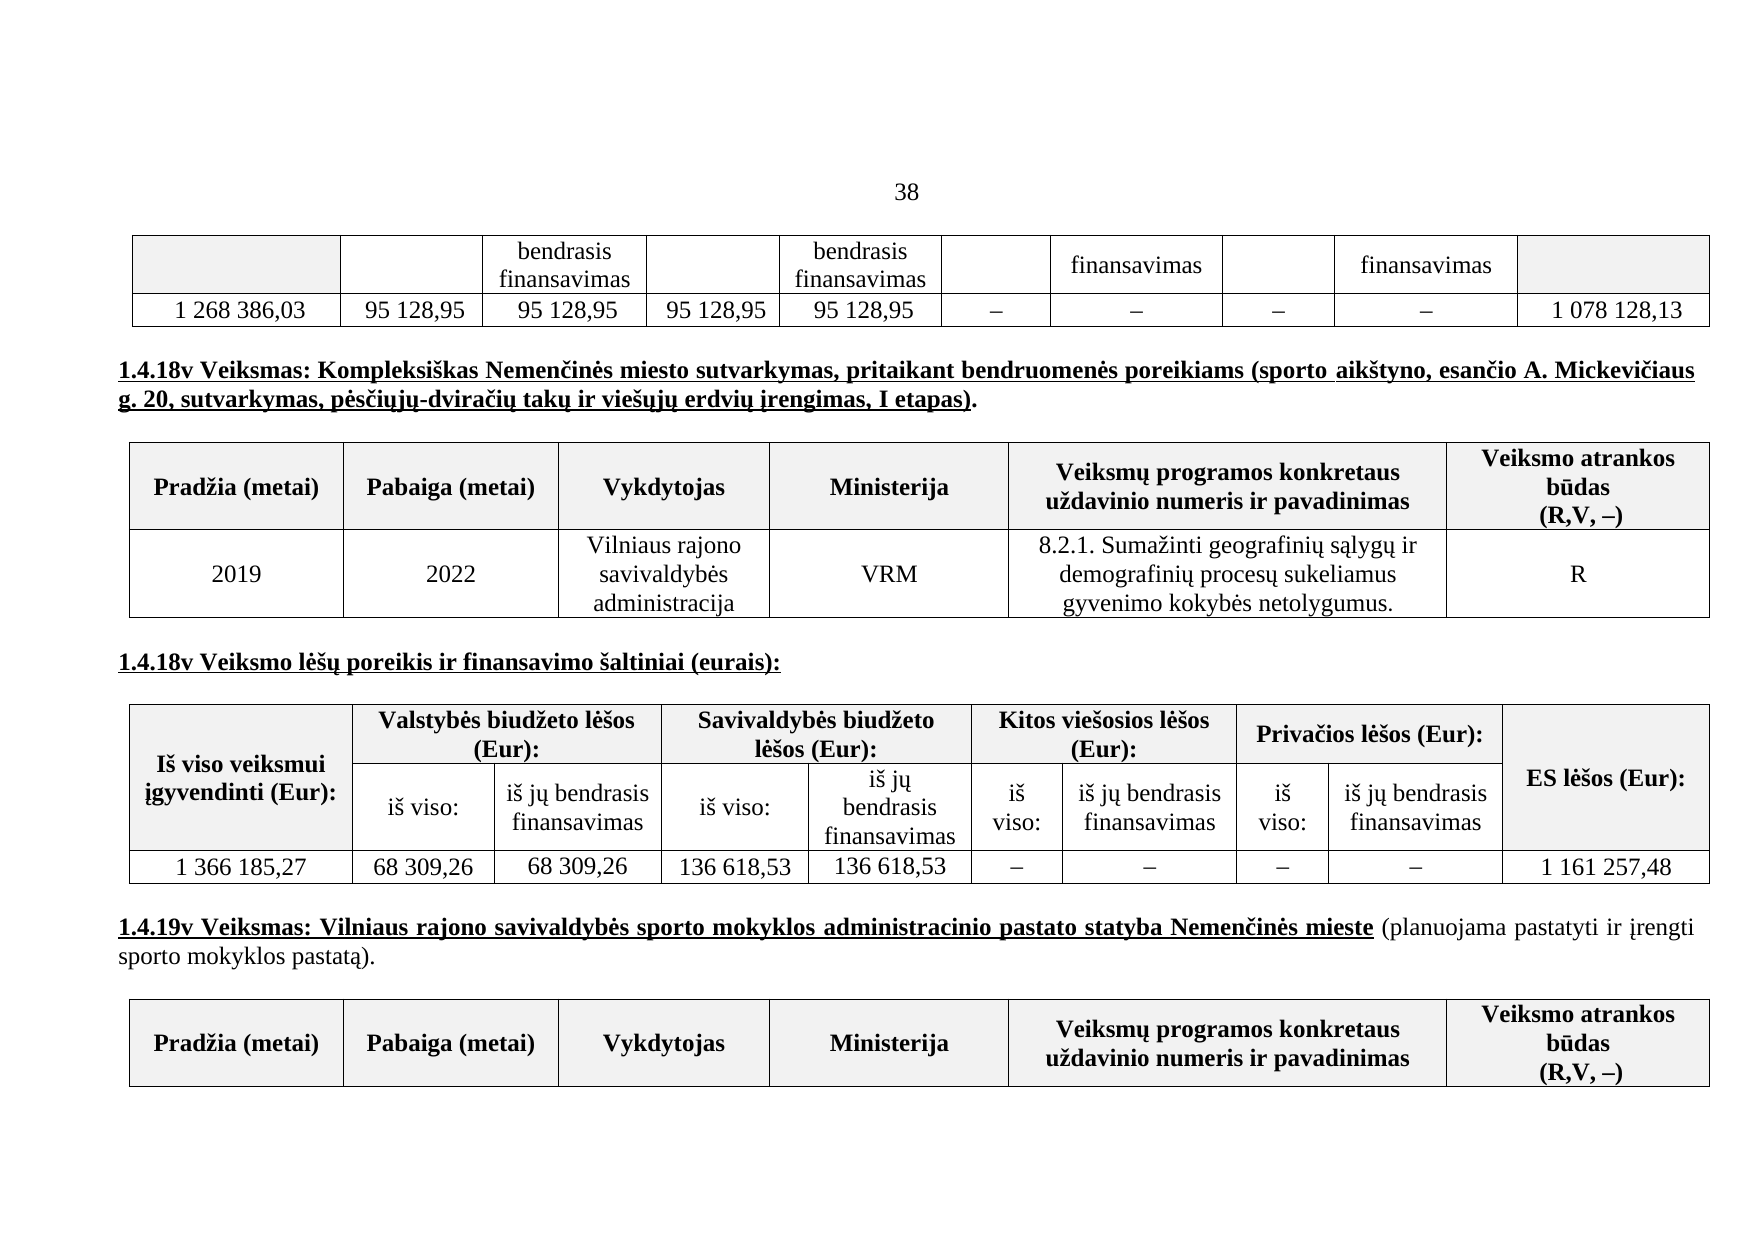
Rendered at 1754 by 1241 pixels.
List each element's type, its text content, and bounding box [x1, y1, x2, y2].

text 1.4.18v Veiksmo lėšų poreikis ir finansavimo šaltiniai (eurais): [118, 647, 1695, 675]
table_cell iš viso: [353, 764, 494, 850]
table_cell – [942, 294, 1050, 326]
table_cell iš jų bendrasis finansavimas [1063, 764, 1236, 850]
table_cell 95 128,95 [780, 294, 941, 326]
table_header Vykdytojas [559, 443, 769, 529]
table_cell iš viso: [1237, 764, 1328, 850]
table_header Privačios lėšos (Eur): [1237, 705, 1502, 763]
table_cell finansavimas [1051, 236, 1222, 293]
table_cell VRM [770, 530, 1008, 617]
table_header Ministerija [770, 443, 1008, 529]
table_cell 8.2.1. Sumažinti geografinių sąlygų ir demografinių procesų sukeliamus gyvenimo kokybės netolygumus. [1009, 530, 1446, 617]
table_header [1518, 236, 1709, 293]
table_header Valstybės biudžeto lėšos (Eur): [353, 705, 661, 763]
table_header Veiksmo atrankos būdas (R,V, –) [1447, 443, 1709, 529]
table_cell 95 128,95 [483, 294, 646, 326]
table_header Pradžia (metai) [130, 443, 343, 529]
table_cell 136 618,53 [809, 851, 971, 882]
table_cell – [1237, 851, 1328, 882]
table_cell – [1329, 851, 1502, 882]
table_cell 1 078 128,13 [1518, 294, 1709, 326]
table_cell – [1223, 294, 1334, 326]
table_cell finansavimas [1335, 236, 1517, 293]
text 1.4.18v Veiksmas: Kompleksiškas Nemenčinės miesto sutvarkymas, pritaikant bendruomenės poreikiams (sporto aikštyno, esančio A. Mickevičiaus [118, 356, 1695, 381]
table_cell iš jų bendrasis finansavimas [809, 764, 971, 850]
table_cell 136 618,53 [662, 851, 808, 882]
table_header Veiksmų programos konkretaus uždavinio numeris ir pavadinimas [1009, 1000, 1446, 1086]
table_cell 68 309,26 [495, 851, 661, 882]
table_cell R [1447, 530, 1709, 617]
table_cell bendrasis finansavimas [780, 236, 941, 293]
table_header Veiksmų programos konkretaus uždavinio numeris ir pavadinimas [1009, 443, 1446, 529]
table_header Kitos viešosios lėšos (Eur): [972, 705, 1236, 763]
table_cell 1 366 185,27 [130, 851, 352, 882]
table_cell [1223, 236, 1334, 293]
text 1.4.19v Veiksmas: Vilniaus rajono savivaldybės sporto mokyklos administracinio pastato statyba Nemenčinės mieste (planuojama pastatyti ir įrengti sporto mokyklos pastatą). [118, 912, 1695, 970]
table_cell – [972, 851, 1062, 882]
table_header Pradžia (metai) [130, 1000, 343, 1086]
table_cell – [1051, 294, 1222, 326]
table_cell iš viso: [972, 764, 1062, 850]
table_cell bendrasis finansavimas [483, 236, 646, 293]
table_header Iš viso veiksmui įgyvendinti (Eur): [130, 705, 352, 850]
text g. 20, sutvarkymas, pėsčiųjų-dviračių takų ir viešųjų erdvių įrengimas, I etapas). [118, 382, 1695, 413]
table_cell 2019 [130, 530, 343, 617]
table_header Savivaldybės biudžeto lėšos (Eur): [662, 705, 971, 763]
table_header Vykdytojas [559, 1000, 769, 1086]
table_cell [647, 236, 779, 293]
table_cell 2022 [344, 530, 558, 617]
table_cell [341, 236, 482, 293]
table_cell – [1063, 851, 1236, 882]
table_cell 1 161 257,48 [1503, 851, 1709, 882]
table_header [133, 236, 340, 293]
table_cell 95 128,95 [647, 294, 779, 326]
table_cell [942, 236, 1050, 293]
table_cell – [1335, 294, 1517, 326]
table_header Pabaiga (metai) [344, 443, 558, 529]
table_cell iš jų bendrasis finansavimas [1329, 764, 1502, 850]
table_cell Vilniaus rajono savivaldybės administracija [559, 530, 769, 617]
table_cell iš viso: [662, 764, 808, 850]
table_cell iš jų bendrasis finansavimas [495, 764, 661, 850]
table_header Veiksmo atrankos būdas (R,V, –) [1447, 1000, 1709, 1086]
table_cell 68 309,26 [353, 851, 494, 882]
table_cell 1 268 386,03 [133, 294, 340, 326]
table_header Ministerija [770, 1000, 1008, 1086]
table_header Pabaiga (metai) [344, 1000, 558, 1086]
table_header ES lėšos (Eur): [1503, 705, 1709, 850]
table_cell 95 128,95 [341, 294, 482, 326]
